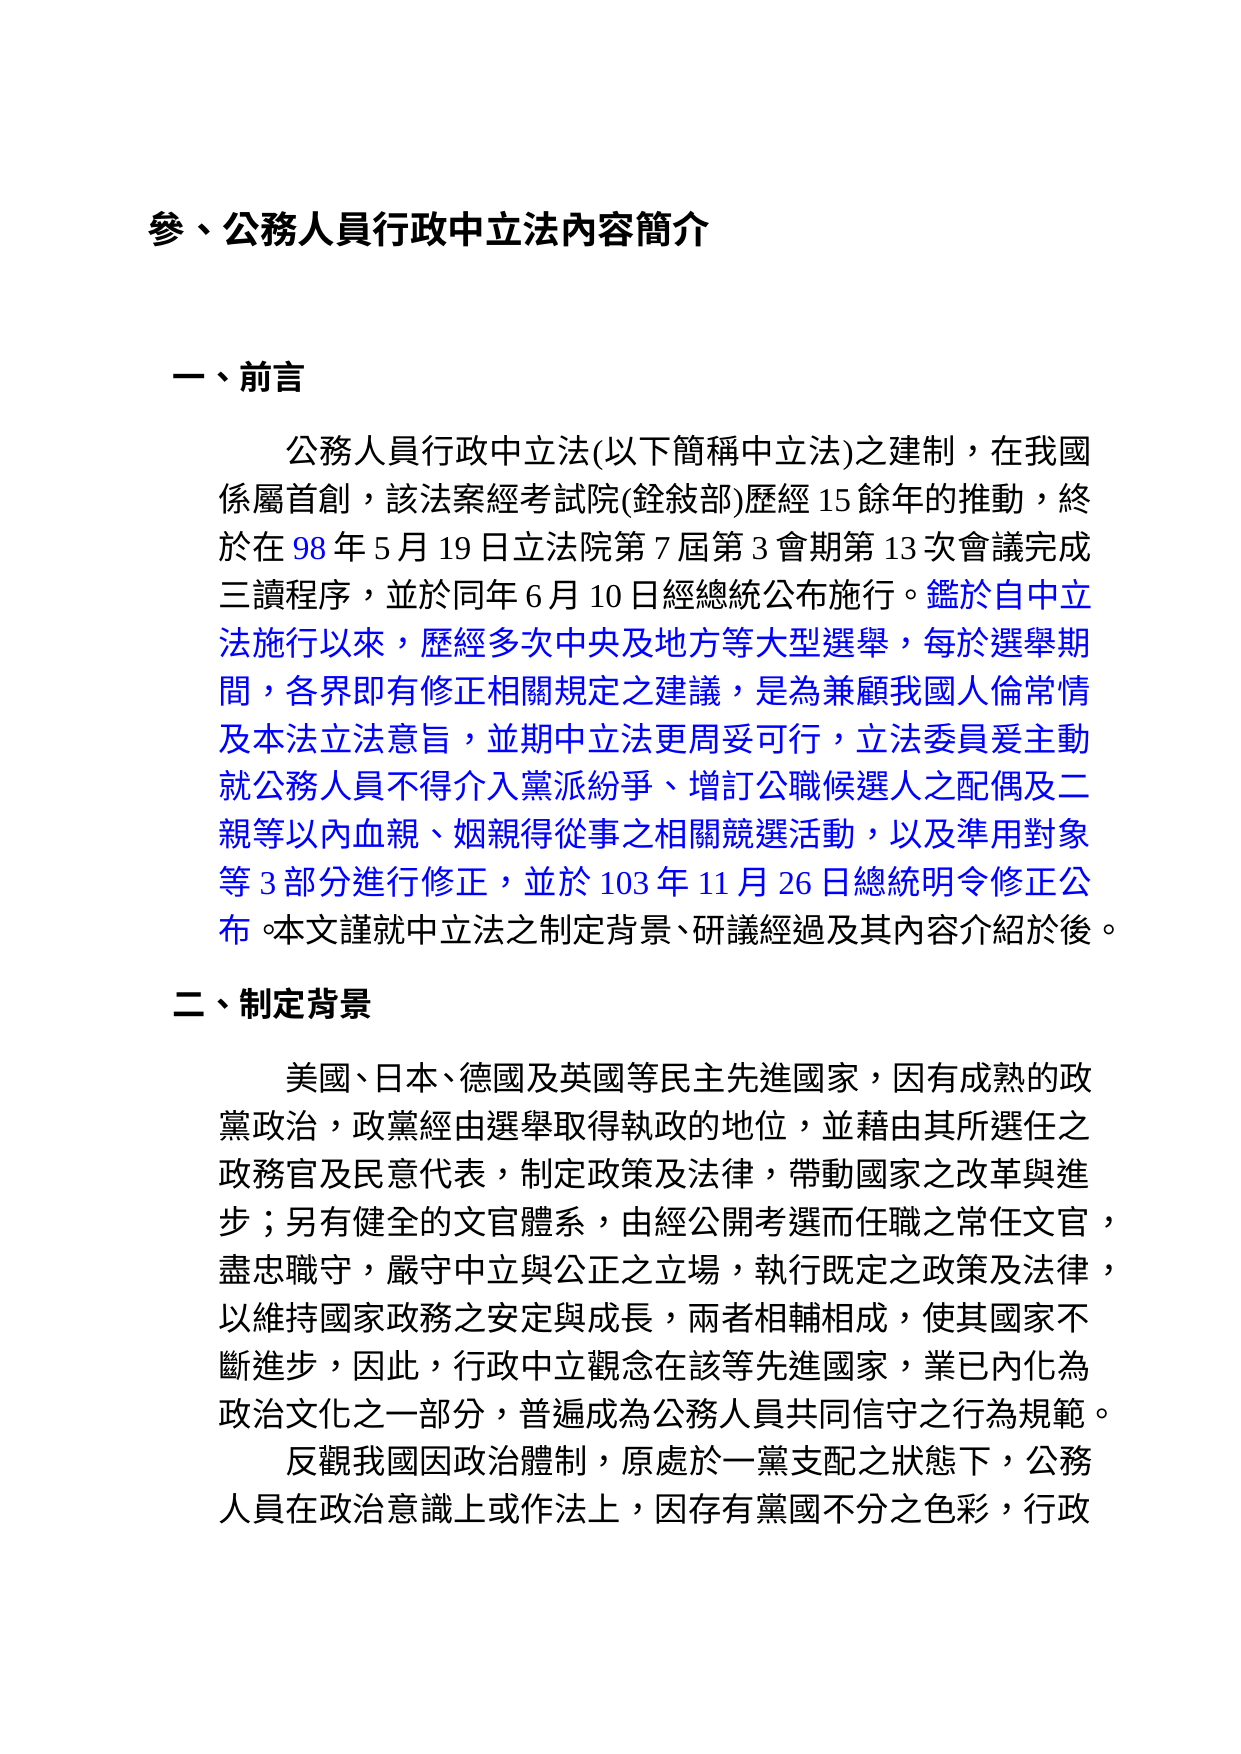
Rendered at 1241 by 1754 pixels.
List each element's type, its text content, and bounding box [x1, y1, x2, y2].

text 公務人員行政中立法(以下簡稱中立法)之建制，在我國係屬首創，該法案經考試院(銓敍部)歷經15餘年的推動，終於在98年5月19日立法院第7屆第3會期第13次會議完成三讀程序，並於同年6月10日經總統公布施行。鑑於自中立法施行以來，歷經多次中央及地方等大型選舉，每於選舉期間，各界即有修正相關規定之建議，是為兼顧我國人倫常情及本法立法意旨，並期中立法更周妥可行，立法委員爰主動就公務人員不得介入黨派紛爭、增訂公職候選人之配偶及二親等以內血親、姻親得從事之相關競選活動，以及準用對象等3部分進行修正，並於103年11月26日總統明令修正公布。本文謹就中立法之制定背景、研議經過及其內容介紹於後。 [218, 425, 1092, 952]
subtitle 參、公務人員行政中立法內容簡介 [148, 189, 1092, 264]
subtitle 二、制定背景 [172, 965, 1092, 1040]
subtitle 一、前言 [172, 338, 1092, 413]
text 反觀我國因政治體制，原處於一黨支配之狀態下，公務人員在政治意識上或作法上，因存有黨國不分之色彩，行政 [218, 1436, 1092, 1531]
text 美國、日本、德國及英國等民主先進國家，因有成熟的政黨政治，政黨經由選舉取得執政的地位，並藉由其所選任之政務官及民意代表，制定政策及法律，帶動國家之改革與進步；另有健全的文官體系，由經公開考選而任職之常任文官，盡忠職守，嚴守中立與公正之立場，執行既定之政策及法律，以維持國家政務之安定與成長，兩者相輔相成，使其國家不斷進步，因此，行政中立觀念在該等先進國家，業已內化為政治文化之一部分，普遍成為公務人員共同信守之行為規範。 [218, 1052, 1092, 1436]
